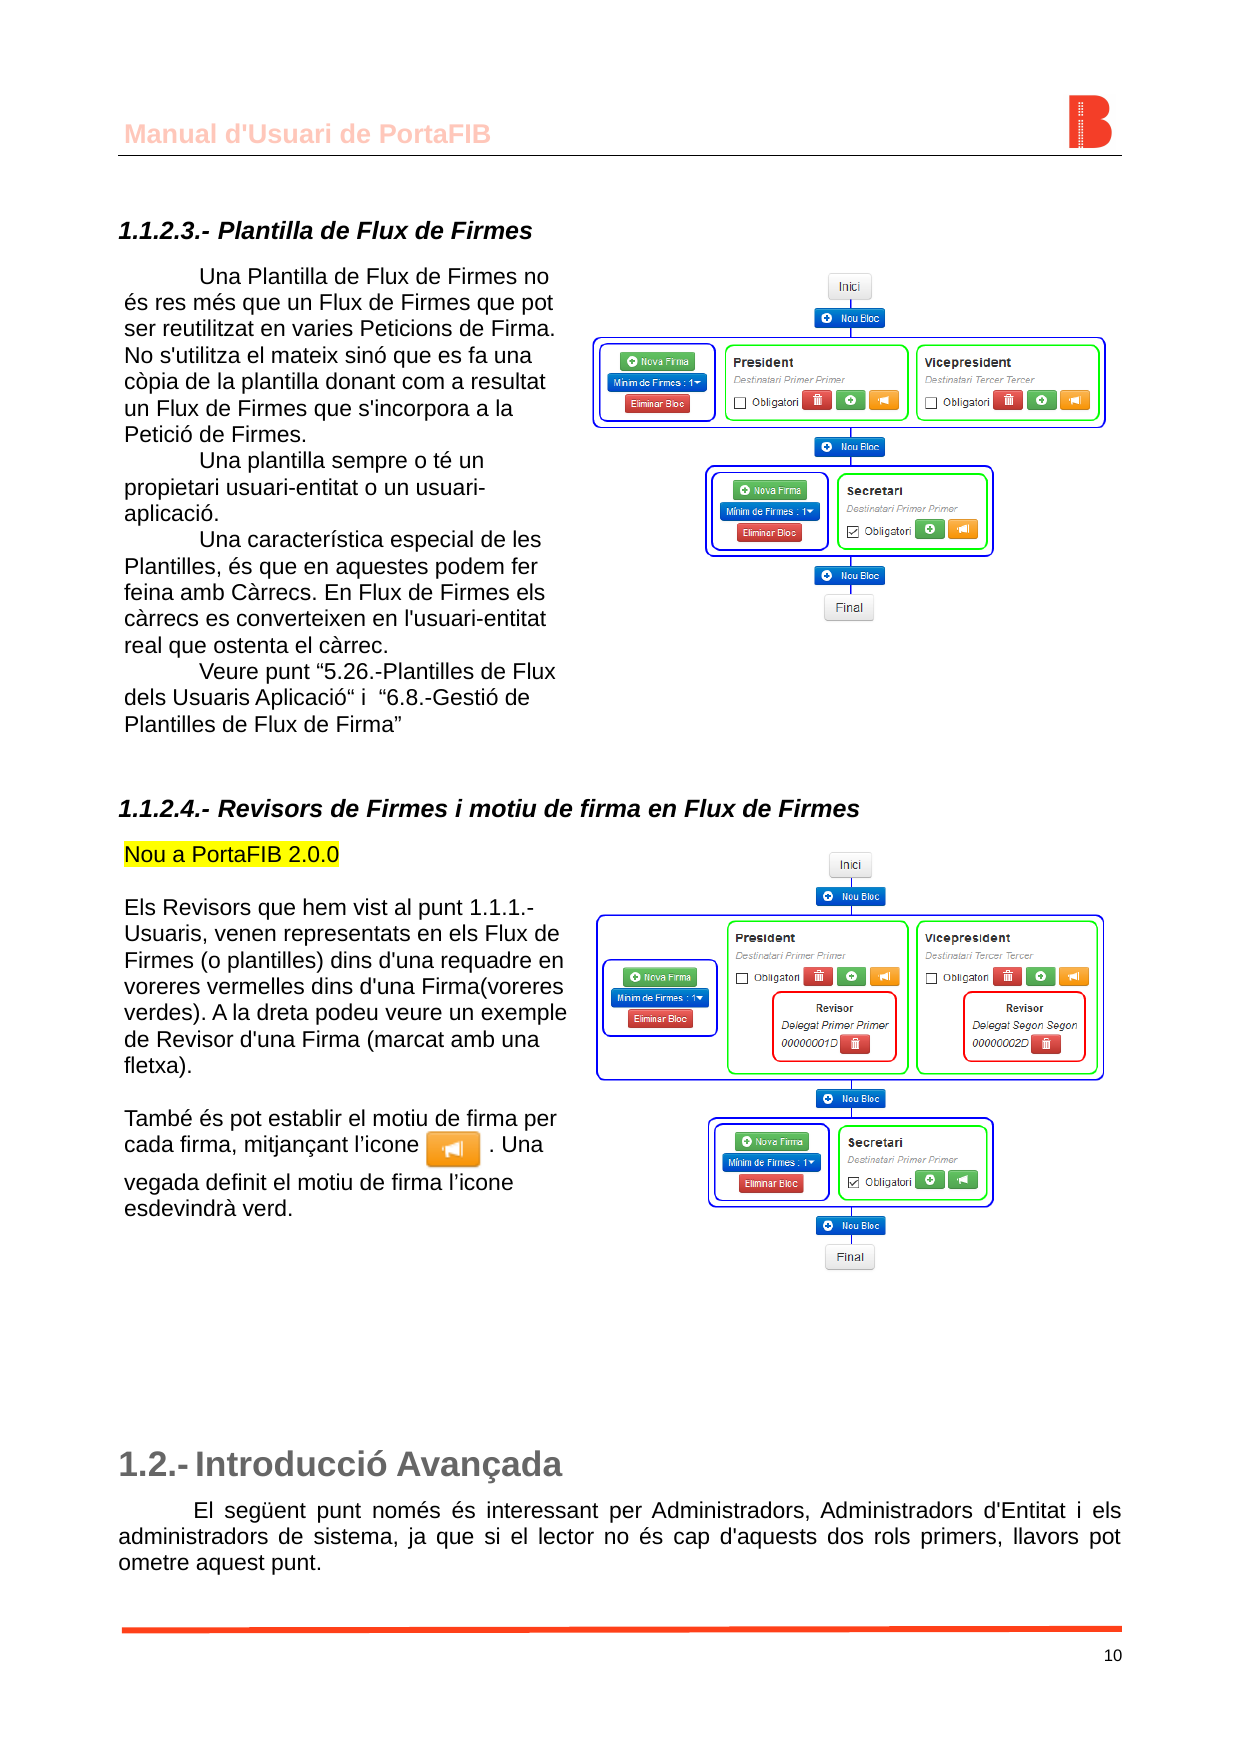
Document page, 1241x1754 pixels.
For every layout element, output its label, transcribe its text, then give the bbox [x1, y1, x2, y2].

picture [587, 841, 1117, 1281]
subtitle Introducció Avançada [118, 1443, 1122, 1484]
picture [1063, 94, 1117, 150]
subtitle Revisors de Firmes i motiu de firma en Flux de Firmes [118, 794, 1122, 823]
table_header Nou a PortaFIB 2.0.0 Els Revisors que hem vist al punt 1.1.1Usuaris, venen representats en els Flux de Firmes (o plantilles) dins d'una requadre en voreres vermelles dins d'una Firma(voreres verdes). A la dreta podeu veure un exemple de Revisor d'una Firma (marcat amb una fletxa). També és pot establir el motiu de firma per cada firma, mitjançant l’icone . Una vegada definit el motiu de firma l’icone esdevindrà verd. [118, 835, 581, 1313]
text El següent punt només és interessant per Administradors, Administradors d'Entitat i els administradors de sistema, ja que si el lector no és cap d'aquests dos rols primers, llavors pot ometre aquest punt. [118, 1497, 1122, 1576]
picture [578, 262, 1117, 630]
subtitle Plantilla de Flux de Firmes [118, 216, 1122, 244]
table_header [581, 835, 1122, 1313]
table_header [573, 257, 1122, 743]
picture [425, 1131, 482, 1169]
table_header Una Plantilla de Flux de Firmes no és res més que un Flux de Firmes que pot ser reutilitzat en varies Peticions de Firma. No s'utilitza el mateix sinó que es fa una còpia de la plantilla donant com a resultat un Flux de Firmes que s'incorpora a la Petició de Firmes. Una plantilla sempre o té un propietari usuari-entitat o un usuari-aplicació. Una característica especial de les Plantilles, és que en aquestes podem fer feina amb Càrrecs. En Flux de Firmes els càrrecs es converteixen en l'usuari-entitat real que ostenta el càrrec. Veure punt “5.26Plantilles de Flux dels Usuaris Aplicació“ i “6.8Gestió de Plantilles de Flux de Firma” [118, 257, 572, 743]
